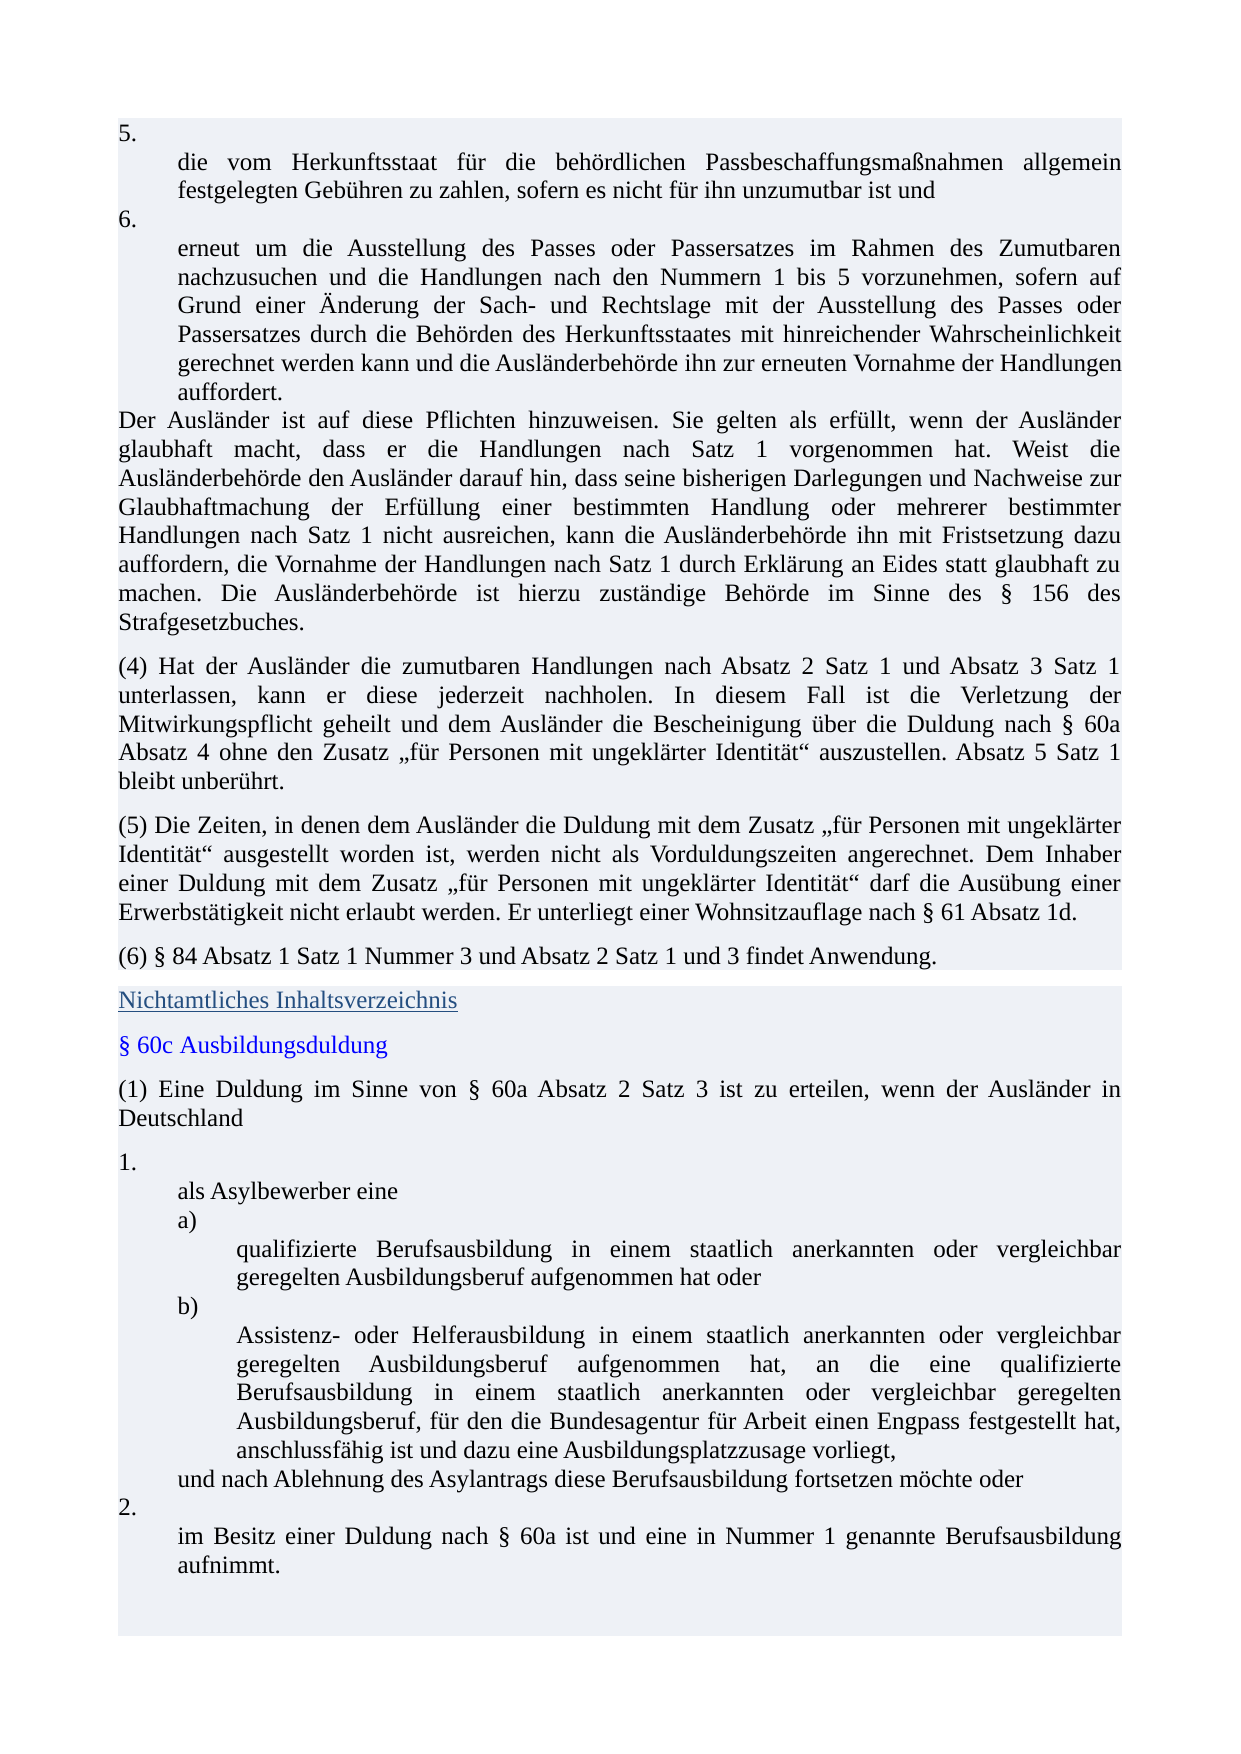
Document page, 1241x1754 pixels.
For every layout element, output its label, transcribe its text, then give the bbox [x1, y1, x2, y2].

list die vom Herkunftsstaat für die behördlichen Passbeschaffungsmaßnahmen allgemein festgelegten Gebühren zu zahlen, sofern es nicht für ihn unzumutbar ist und [177, 147, 1122, 204]
subtitle 6. [118, 204, 1122, 233]
text Nichtamtliches Inhaltsverzeichnis [118, 986, 1122, 1014]
list als Asylbewerber eine [177, 1176, 1122, 1205]
list und nach Ablehnung des Asylantrags diese Berufsausbildung fortsetzen möchte oder [177, 1464, 1122, 1492]
subtitle 1. [118, 1147, 1122, 1176]
text (5) Die Zeiten, in denen dem Ausländer die Duldung mit dem Zusatz „für Personen mit ungeklärter Identität“ ausgestellt worden ist, werden nicht als Vorduldungszeiten angerechnet. Dem Inhaber einer Duldung mit dem Zusatz „für Personen mit ungeklärter Identität“ darf die Ausübung einer Erwerbstätigkeit nicht erlaubt werden. Er unterliegt einer Wohnsitzauflage nach § 61 Absatz 1d. [118, 811, 1122, 926]
subtitle 2. [118, 1492, 1122, 1521]
list im Besitz einer Duldung nach § 60a ist und eine in Nummer 1 genannte Berufsausbildung aufnimmt. [177, 1521, 1122, 1579]
text (1) Eine Duldung im Sinne von § 60a Absatz 2 Satz 3 ist zu erteilen, wenn der Ausländer in Deutschland [118, 1074, 1122, 1132]
list erneut um die Ausstellung des Passes oder Passersatzes im Rahmen des Zumutbaren nachzusuchen und die Handlungen nach den Nummern 1 bis 5 vorzunehmen, sofern auf Grund einer Änderung der Sach- und Rechtslage mit der Ausstellung des Passes oder Passersatzes durch die Behörden des Herkunftsstaates mit hinreichender Wahrscheinlichkeit gerechnet werden kann und die Ausländerbehörde ihn zur erneuten Vornahme der Handlungen auffordert. [177, 233, 1122, 406]
text (6) § 84 Absatz 1 Satz 1 Nummer 3 und Absatz 2 Satz 1 und 3 findet Anwendung. [118, 941, 1122, 970]
subtitle 5. [118, 118, 1122, 147]
list qualifizierte Berufsausbildung in einem staatlich anerkannten oder vergleichbar geregelten Ausbildungsberuf aufgenommen hat oder [236, 1234, 1122, 1291]
subtitle § 60c Ausbildungsduldung [118, 1030, 1122, 1059]
text Der Ausländer ist auf diese Pflichten hinzuweisen. Sie gelten als erfüllt, wenn der Ausländer glaubhaft macht, dass er die Handlungen nach Satz 1 vorgenommen hat. Weist die Ausländerbehörde den Ausländer darauf hin, dass seine bisherigen Darlegungen und Nachweise zur Glaubhaftmachung der Erfüllung einer bestimmten Handlung oder mehrerer bestimmter Handlungen nach Satz 1 nicht ausreichen, kann die Ausländerbehörde ihn mit Fristsetzung dazu auffordern, die Vornahme der Handlungen nach Satz 1 durch Erklärung an Eides statt glaubhaft zu machen. Die Ausländerbehörde ist hierzu zuständige Behörde im Sinne des § 156 des Strafgesetzbuches. [118, 406, 1122, 636]
subtitle b) [177, 1291, 1122, 1320]
subtitle a) [177, 1205, 1122, 1234]
text (4) Hat der Ausländer die zumutbaren Handlungen nach Absatz 2 Satz 1 und Absatz 3 Satz 1 unterlassen, kann er diese jederzeit nachholen. In diesem Fall ist die Verletzung der Mitwirkungspflicht geheilt und dem Ausländer die Bescheinigung über die Duldung nach § 60a Absatz 4 ohne den Zusatz „für Personen mit ungeklärter Identität“ auszustellen. Absatz 5 Satz 1 bleibt unberührt. [118, 651, 1122, 795]
list Assistenz- oder Helferausbildung in einem staatlich anerkannten oder vergleichbar geregelten Ausbildungsberuf aufgenommen hat, an die eine qualifizierte Berufsausbildung in einem staatlich anerkannten oder vergleichbar geregelten Ausbildungsberuf, für den die Bundesagentur für Arbeit einen Engpass festgestellt hat, anschlussfähig ist und dazu eine Ausbildungsplatzzusage vorliegt, [236, 1320, 1122, 1464]
